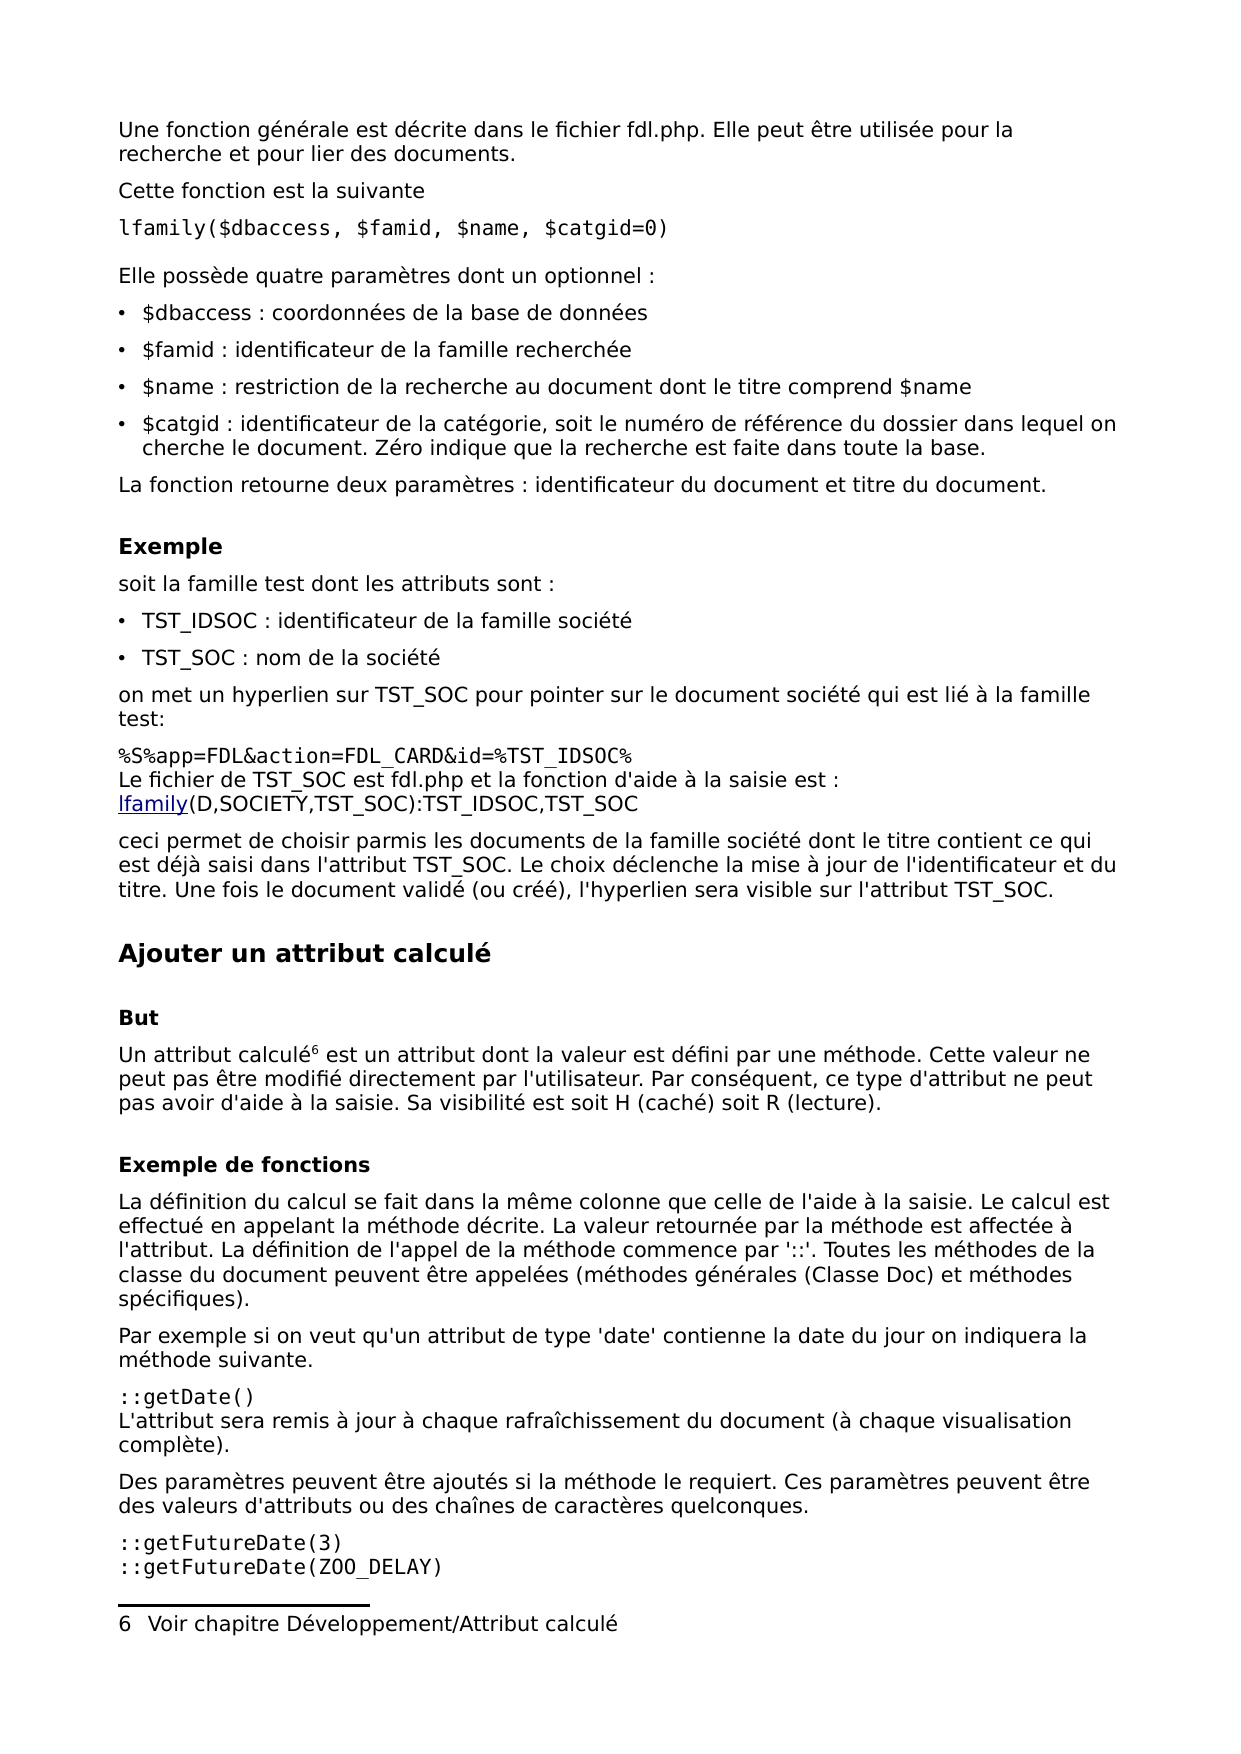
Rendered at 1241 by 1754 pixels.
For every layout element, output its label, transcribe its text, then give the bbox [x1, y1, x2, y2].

text Un attribut calculé est un attribut dont la valeur est défini par une méthode. Cette valeur ne peut pas être modifié directement par l'utilisateur. Par conséquent, ce type d'attribut ne peut pas avoir d'aide à la saisie. Sa visibilité est soit H (caché) soit R (lecture). [118, 1043, 1122, 1116]
list $dbaccess : coordonnées de la base de données [118, 301, 1122, 326]
text Voir chapitre Développement/Attribut calculé [118, 1612, 1122, 1636]
text Par exemple si on veut qu'un attribut de type 'date' contienne la date du jour on indiquera la méthode suivante. [118, 1324, 1122, 1372]
text Le fichier de TST_SOC est fdl.php et la fonction d'aide à la saisie est : lfamily(D,SOCIETY,TST_SOC):TST_IDSOC,TST_SOC [118, 768, 1122, 817]
text ::getFutureDate(3) ::getFutureDate(ZOO_DELAY) [118, 1531, 1122, 1580]
text Elle possède quatre paramètres dont un optionnel : [118, 264, 1122, 289]
list $name : restriction de la recherche au document dont le titre comprend $name [118, 375, 1122, 399]
subtitle Exemple [118, 534, 1122, 560]
text %S%app=FDL&action=FDL_CARD&id=%TST_IDSOC% [118, 744, 1122, 768]
text lfamily($dbaccess, $famid, $name, $catgid=0) [118, 216, 1122, 240]
text soit la famille test dont les attributs sont : [118, 572, 1122, 597]
text La fonction retourne deux paramètres : identificateur du document et titre du document. [118, 473, 1122, 497]
list $famid : identificateur de la famille recherchée [118, 338, 1122, 362]
list TST_SOC : nom de la société [118, 646, 1122, 670]
text Des paramètres peuvent être ajoutés si la méthode le requiert. Ces paramètres peuvent être des valeurs d'attributs ou des chaînes de caractères quelconques. [118, 1470, 1122, 1519]
text Une fonction générale est décrite dans le fichier fdl.php. Elle peut être utilisée pour la recherche et pour lier des documents. [118, 118, 1122, 167]
subtitle Ajouter un attribut calculé [118, 939, 1122, 968]
text L'attribut sera remis à jour à chaque rafraîchissement du document (à chaque visualisation complète). [118, 1409, 1122, 1458]
subtitle But [118, 1006, 1122, 1030]
text ::getDate() [118, 1385, 1122, 1409]
text ceci permet de choisir parmis les documents de la famille société dont le titre contient ce qui est déjà saisi dans l'attribut TST_SOC. Le choix déclenche la mise à jour de l'identificateur et du titre. Une fois le document validé (ou créé), l'hyperlien sera visible sur l'attribut TST_SOC. [118, 829, 1122, 902]
subtitle Exemple de fonctions [118, 1153, 1122, 1177]
text La définition du calcul se fait dans la même colonne que celle de l'aide à la saisie. Le calcul est effectué en appelant la méthode décrite. La valeur retournée par la méthode est affectée à l'attribut. La définition de l'appel de la méthode commence par '::'. Toutes les méthodes de la classe du document peuvent être appelées (méthodes générales (Classe Doc) et méthodes spécifiques). [118, 1190, 1122, 1311]
text Cette fonction est la suivante [118, 179, 1122, 203]
list $catgid : identificateur de la catégorie, soit le numéro de référence du dossier dans lequel on cherche le document. Zéro indique que la recherche est faite dans toute la base. [118, 412, 1122, 460]
text on met un hyperlien sur TST_SOC pour pointer sur le document société qui est lié à la famille test: [118, 683, 1122, 731]
list TST_IDSOC : identificateur de la famille société [118, 609, 1122, 633]
